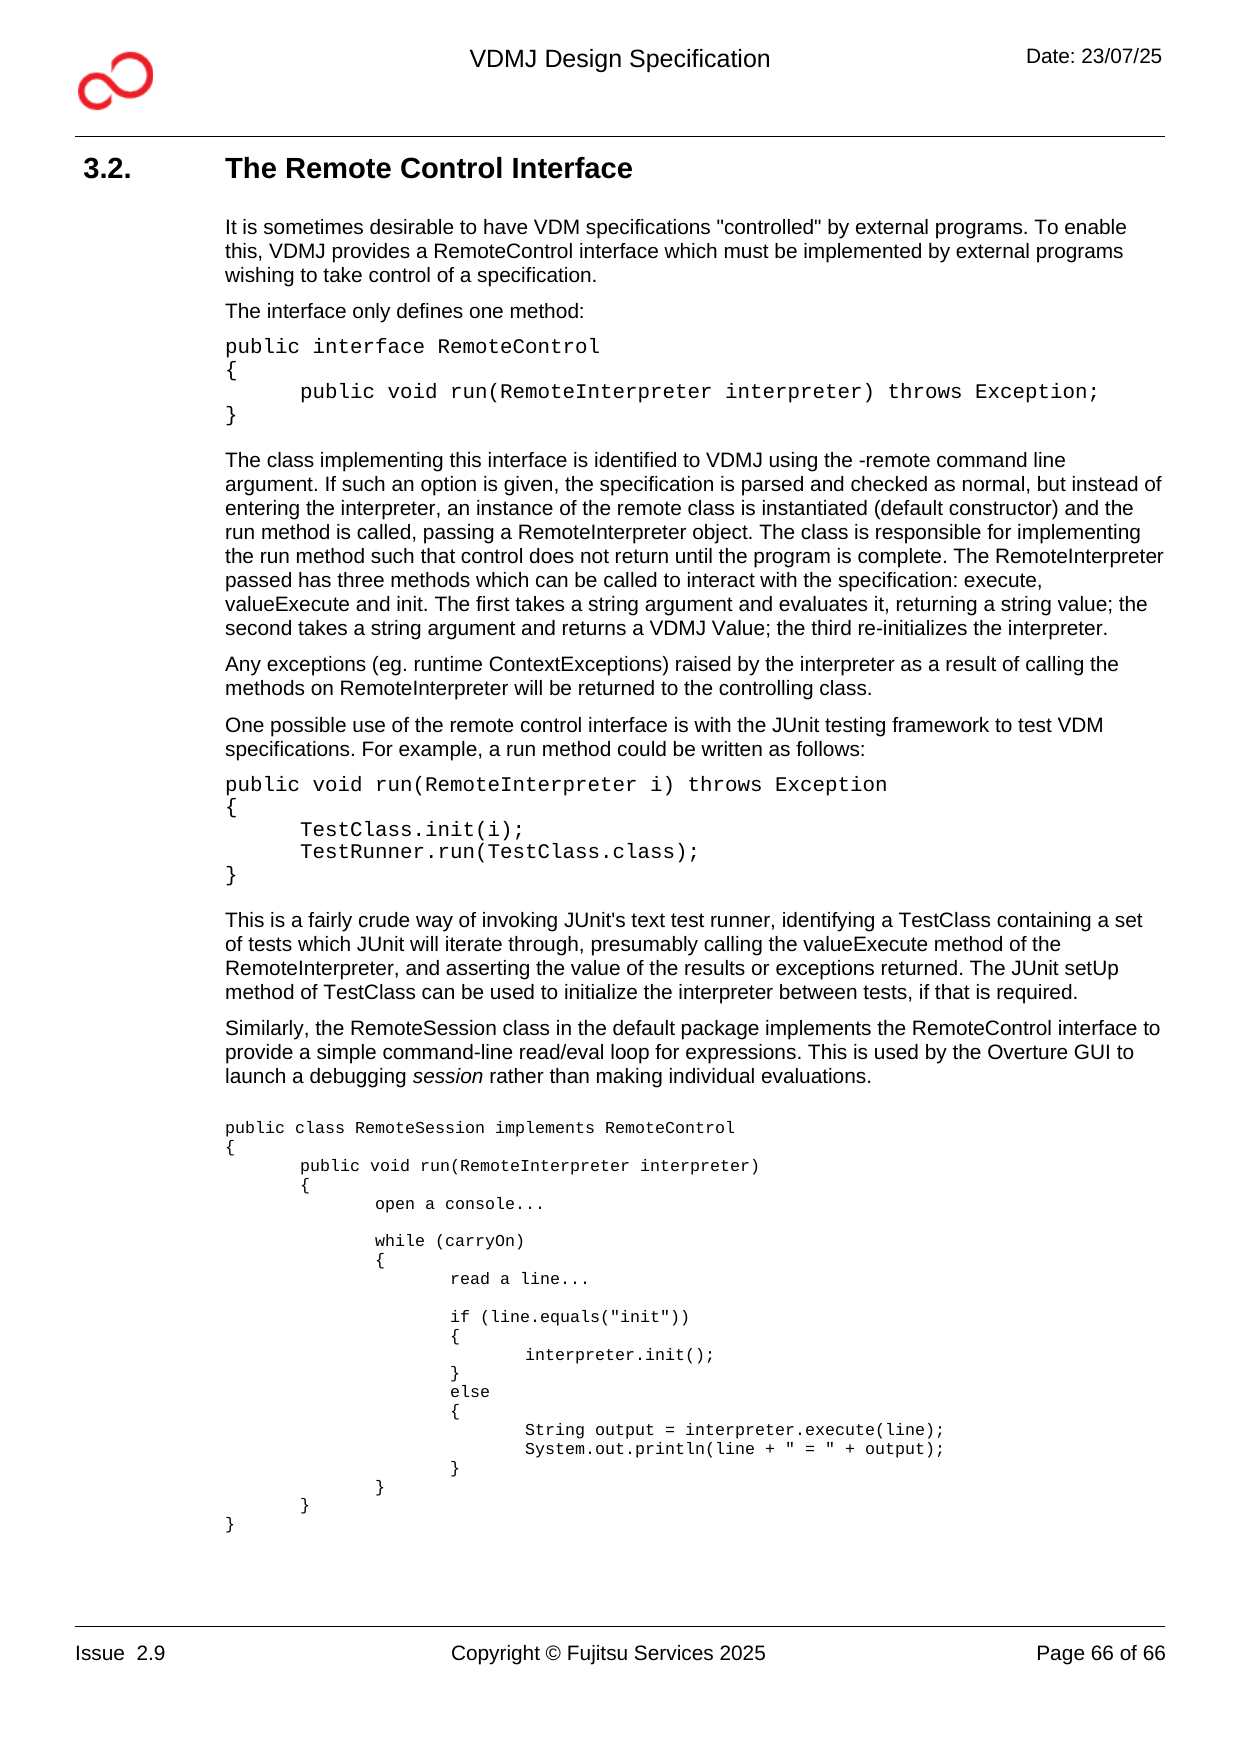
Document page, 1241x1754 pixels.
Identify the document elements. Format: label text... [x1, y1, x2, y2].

text { [225, 1327, 1165, 1346]
text Similarly, the RemoteSession class in the default package implements the RemoteControl interface to provide a simple command-line read/eval loop for expressions. This is used by the Overture GUI to launch a debugging session rather than making individual evaluations. [225, 1017, 1165, 1088]
text else [225, 1384, 1165, 1403]
text public interface RemoteControl [225, 336, 1165, 358]
text Any exceptions (eg. runtime ContextExceptions) raised by the interpreter as a result of calling the methods on RemoteInterpreter will be returned to the controlling class. [225, 652, 1165, 700]
text public void run(RemoteInterpreter interpreter) throws Exception; [225, 381, 1165, 403]
subtitle The Remote Control Interface [75, 152, 1165, 185]
text } [225, 1365, 1165, 1384]
text { [225, 796, 1165, 818]
text public void run(RemoteInterpreter i) throws Exception [225, 773, 1165, 796]
text if (line.equals("init")) [225, 1308, 1165, 1327]
text { [225, 1252, 1165, 1271]
text System.out.println(line + " = " + output); [225, 1440, 1165, 1459]
text } [225, 403, 1165, 426]
text It is sometimes desirable to have VDM specifications "controlled" by external programs. To enable this, VDMJ provides a RemoteControl interface which must be implemented by external programs wishing to take control of a specification. [225, 215, 1165, 287]
text read a line... [225, 1271, 1165, 1289]
text } [225, 1497, 1165, 1516]
text String output = interpreter.execute(line); [225, 1422, 1165, 1440]
text TestRunner.run(TestClass.class); [225, 841, 1165, 863]
text public class RemoteSession implements RemoteControl [225, 1120, 1165, 1139]
picture [78, 44, 153, 120]
text The interface only defines one method: [225, 299, 1165, 323]
text while (carryOn) [225, 1233, 1165, 1252]
text { [225, 1139, 1165, 1158]
text { [225, 1403, 1165, 1422]
text { [225, 358, 1165, 381]
text } [225, 1459, 1165, 1478]
text open a console... [225, 1195, 1165, 1214]
text The class implementing this interface is identified to VDMJ using the -remote command line argument. If such an option is given, the specification is parsed and checked as normal, but instead of entering the interpreter, an instance of the remote class is instantiated (default constructor) and the run method is called, passing a RemoteInterpreter object. The class is responsible for implementing the run method such that control does not return until the program is complete. The RemoteInterpreter passed has three methods which can be called to interact with the specification: execute, valueExecute and init. The first takes a string argument and evaluates it, returning a string value; the second takes a string argument and returns a VDMJ Value; the third re-initializes the interpreter. [225, 448, 1165, 640]
text One possible use of the remote control interface is with the JUnit testing framework to test VDM specifications. For example, a run method could be written as follows: [225, 713, 1165, 761]
text { [225, 1176, 1165, 1195]
text TestClass.init(i); [225, 818, 1165, 841]
text } [225, 863, 1165, 886]
text } [225, 1478, 1165, 1497]
text This is a fairly crude way of invoking JUnit's text test runner, identifying a TestClass containing a set of tests which JUnit will iterate through, presumably calling the valueExecute method of the RemoteInterpreter, and asserting the value of the results or exceptions returned. The JUnit setUp method of TestClass can be used to initialize the interpreter between tests, if that is required. [225, 908, 1165, 1004]
text interpreter.init(); [225, 1346, 1165, 1365]
text public void run(RemoteInterpreter interpreter) [225, 1158, 1165, 1176]
text } [225, 1516, 1165, 1535]
